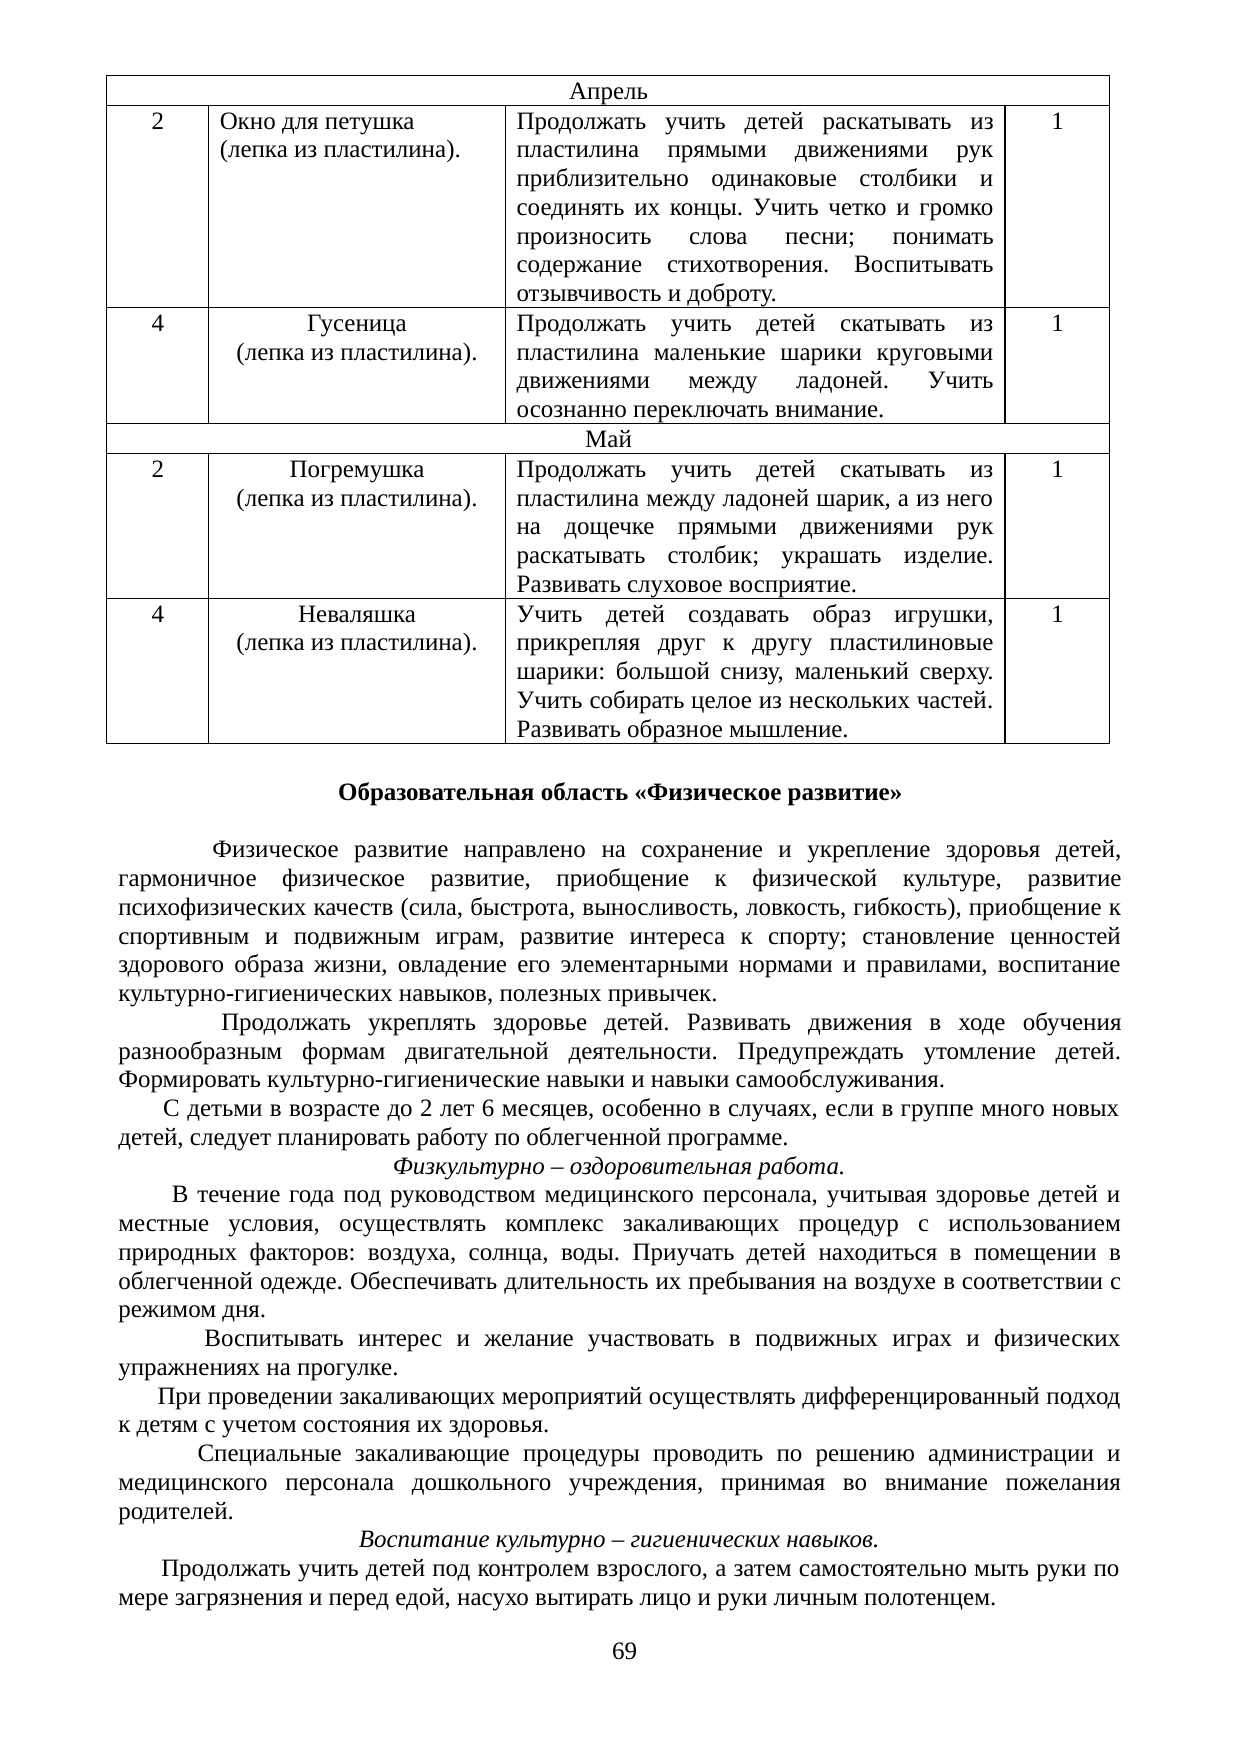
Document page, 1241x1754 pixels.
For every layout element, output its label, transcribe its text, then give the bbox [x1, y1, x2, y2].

table_cell 2 [107, 106, 208, 307]
text Образовательная область «Физическое развитие» [118, 777, 1122, 806]
table_cell Погремушка (лепка из пластилина). [209, 454, 505, 598]
text Воспитание культурно – гигиенических навыков. [118, 1524, 1122, 1553]
text Воспитывать интерес и желание участвовать в подвижных играх и физических упражнениях на прогулке. [118, 1323, 1122, 1381]
text Продолжать укреплять здоровье детей. Развивать движения в ходе обучения разнообразным формам двигательной деятельности. Предупреждать утомление детей. Формировать культурно-гигиенические навыки и навыки самообслуживания. [118, 1007, 1122, 1093]
text Продолжать учить детей под контролем взрослого, а затем самостоятельно мыть руки по мере загрязнения и перед едой, насухо вытирать лицо и руки личным полотенцем. [118, 1553, 1122, 1611]
text При проведении закаливающих мероприятий осуществлять дифференцированный подход к детям с учетом состояния их здоровья. [118, 1381, 1122, 1438]
table_cell 1 [1006, 308, 1109, 423]
table_cell Продолжать учить детей скатывать из пластилина маленькие шарики круговыми движениями между ладоней. Учить осознанно переключать внимание. [506, 308, 1004, 423]
text Физическое развитие направлено на сохранение и укрепление здоровья детей, гармоничное физическое развитие, приобщение к физической культуре, развитие психофизических качеств (сила, быстрота, выносливость, ловкость, гибкость), приобщение к спортивным и подвижным играм, развитие интереса к спорту; становление ценностей здорового образа жизни, овладение его элементарными нормами и правилами, воспитание культурно-гигиенических навыков, полезных привычек. [118, 834, 1122, 1007]
table_cell 1 [1006, 454, 1109, 598]
table_cell Апрель [107, 76, 1109, 105]
table_cell Продолжать учить детей скатывать из пластилина между ладоней шарик, а из него на дощечке прямыми движениями рук раскатывать столбик; украшать изделие. Развивать слуховое восприятие. [506, 454, 1004, 598]
table_cell 1 [1006, 106, 1109, 307]
text В течение года под руководством медицинского персонала, учитывая здоровье детей и местные условия, осуществлять комплекс закаливающих процедур с использованием природных факторов: воздуха, солнца, воды. Приучать детей находиться в помещении в облегченной одежде. Обеспечивать длительность их пребывания на воздухе в соответствии с режимом дня. [118, 1179, 1122, 1323]
text Физкультурно – оздоровительная работа. [118, 1151, 1122, 1179]
table_cell Гусеница (лепка из пластилина). [209, 308, 505, 423]
table_cell 1 [1006, 599, 1109, 742]
text Специальные закаливающие процедуры проводить по решению администрации и медицинского персонала дошкольного учреждения, принимая во внимание пожелания родителей. [118, 1438, 1122, 1524]
table_cell Продолжать учить детей раскатывать из пластилина прямыми движениями рук приблизительно одинаковые столбики и соединять их концы. Учить четко и громко произносить слова песни; понимать содержание стихотворения. Воспитывать отзывчивость и доброту. [506, 106, 1004, 307]
text С детьми в возрасте до 2 лет 6 месяцев, особенно в случаях, если в группе много новых детей, следует планировать работу по облегченной программе. [118, 1093, 1122, 1151]
table_cell 2 [107, 454, 208, 598]
table_cell Неваляшка (лепка из пластилина). [209, 599, 505, 742]
table_cell Учить детей создавать образ игрушки, прикрепляя друг к другу пластилиновые шарики: большой снизу, маленький сверху. Учить собирать целое из нескольких частей. Развивать образное мышление. [506, 599, 1004, 742]
table_cell 4 [107, 308, 208, 423]
table_cell Май [107, 424, 1109, 453]
table_cell Окно для петушка (лепка из пластилина). [209, 106, 505, 307]
table_cell 4 [107, 599, 208, 742]
